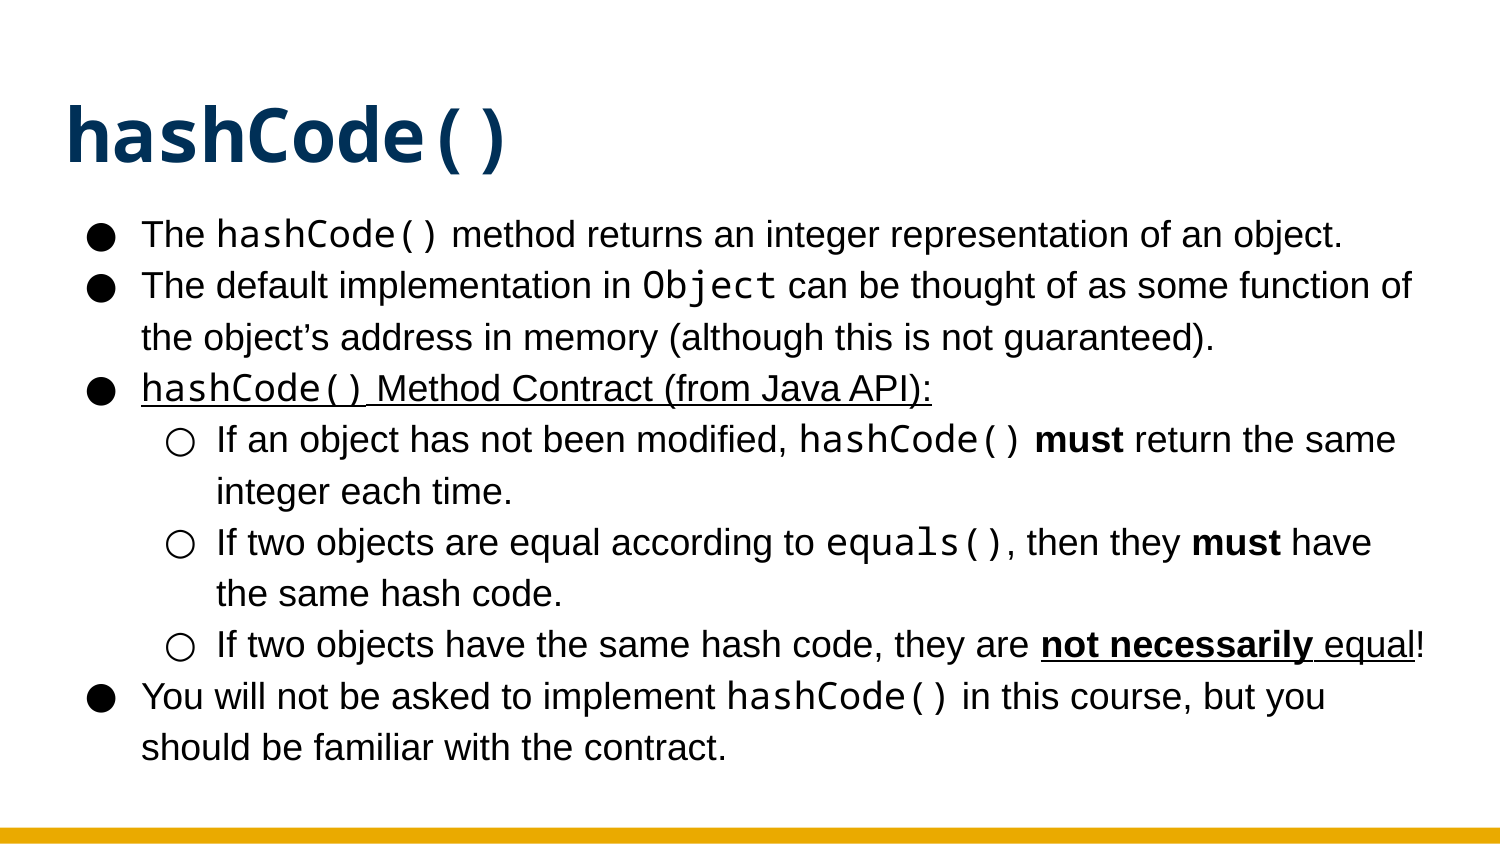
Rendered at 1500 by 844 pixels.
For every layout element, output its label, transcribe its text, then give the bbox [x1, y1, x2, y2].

list The hashCode() method returns an integer representation of an object. The default implementation in Object can be thought of as some function of the object’s address in memory (although this is not guaranteed). hashCode() Method Contract (from Java API): If an object has not been modified, hashCode() must return the same integer each time. If two objects are equal according to equals(), then they must have the same hash code. If two objects have the same hash code, they are not necessarily equal! You will not be asked to implement hashCode() in this course, but you should be familiar with the contract. [51, 189, 1449, 820]
title hashCode() [51, 72, 1449, 189]
